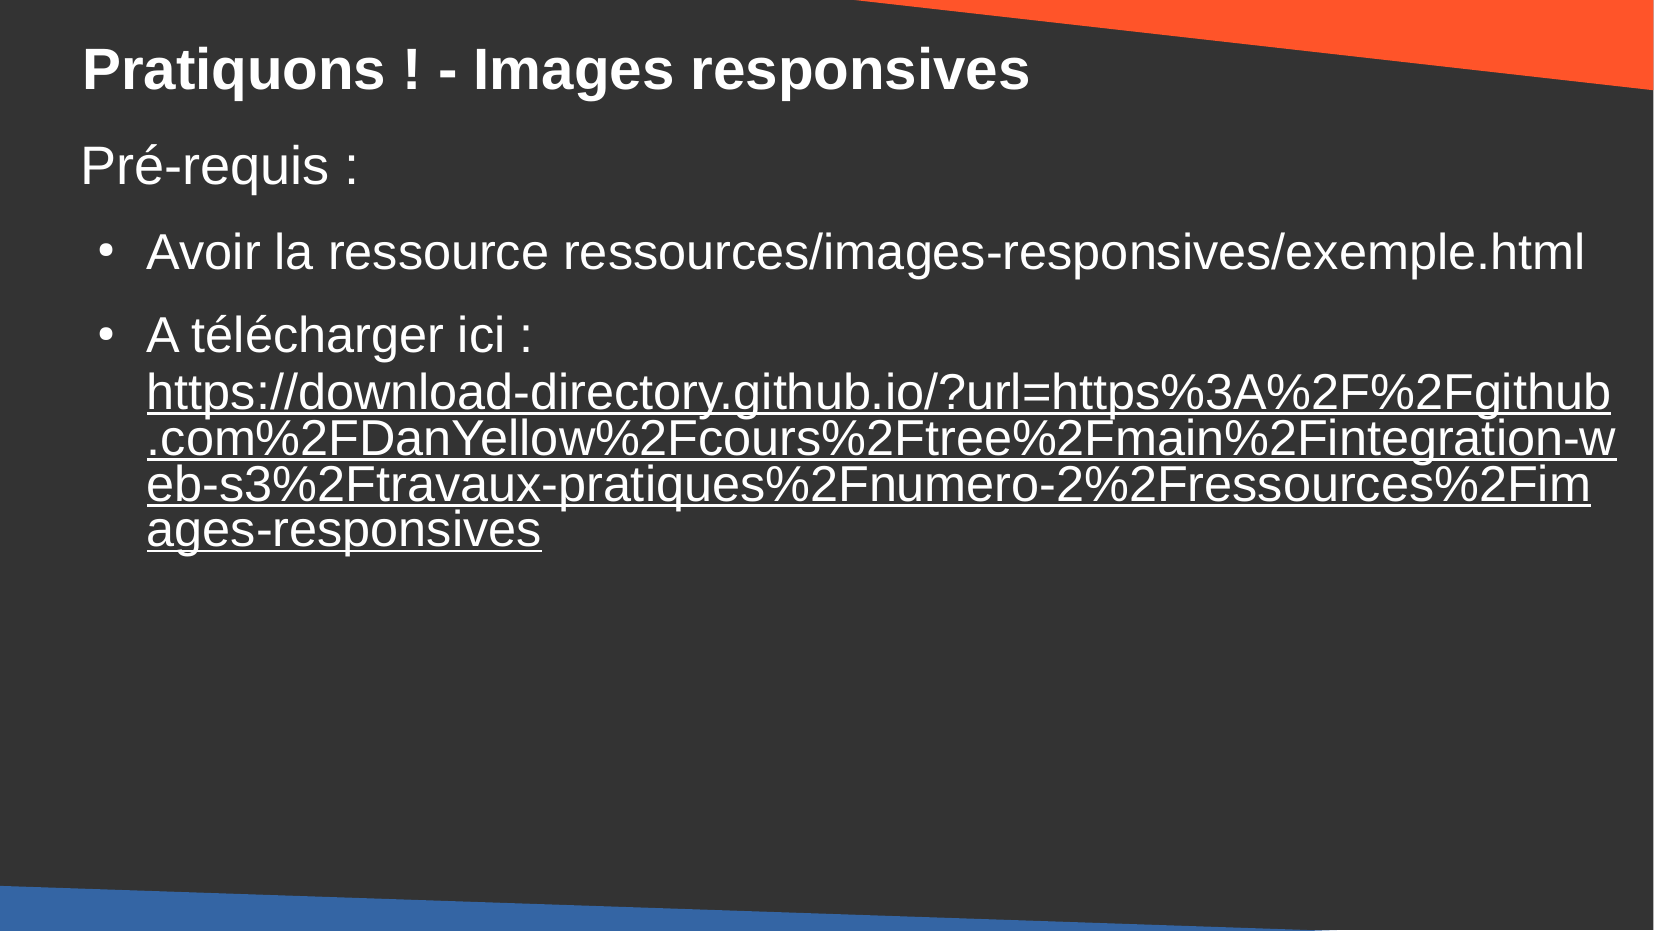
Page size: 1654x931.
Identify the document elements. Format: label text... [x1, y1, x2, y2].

title Pratiquons ! - Images responsives [82, 37, 1571, 114]
text_box [0, 885, 1337, 931]
list Pré-requis : Avoir la ressource ressources/images-responsives/exemple.html A télécharger ici : https://download-directory.github.io/?url=https%3A%2F%2Fgithub.com%2FDanYellow%2Fcours%2Ftree%2Fmain%2Fintegration-web-s3%2Ftravaux-pratiques%2Fnumero-2%2Fressources%2Fimages-responsives [80, 135, 1620, 473]
text_box [854, 0, 1654, 91]
